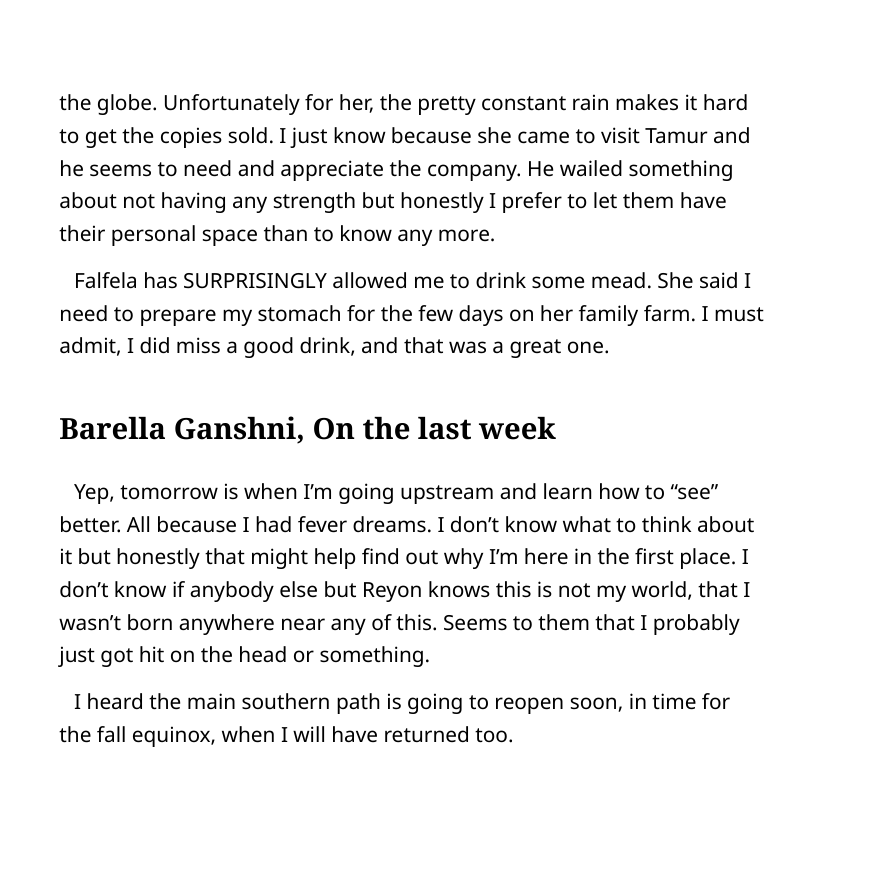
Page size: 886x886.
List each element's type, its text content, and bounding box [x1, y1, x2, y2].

text the globe. Unfortunately for her, the pretty constant rain makes it hard to get the copies sold. I just know because she came to visit Tamur and he seems to need and appreciate the company. He wailed something about not having any strength but honestly I prefer to let them have their personal space than to know any more. [59, 88, 768, 247]
text Falfela has SURPRISINGLY allowed me to drink some mead. She said I need to prepare my stomach for the few days on her family farm. I must admit, I did miss a good drink, and that was a great one. [59, 266, 768, 360]
text I heard the main southern path is going to reopen soon, in time for the fall equinox, when I will have returned too. [59, 687, 768, 748]
subtitle Barella Ganshni, On the last week [59, 408, 768, 448]
text Yep, tomorrow is when I’m going upstream and learn how to “see” better. All because I had fever dreams. I don’t know what to think about it but honestly that might help find out why I’m here in the first place. I don’t know if anybody else but Reyon knows this is not my world, that I wasn’t born anywhere near any of this. Seems to them that I probably just got hit on the head or something. [59, 477, 768, 669]
